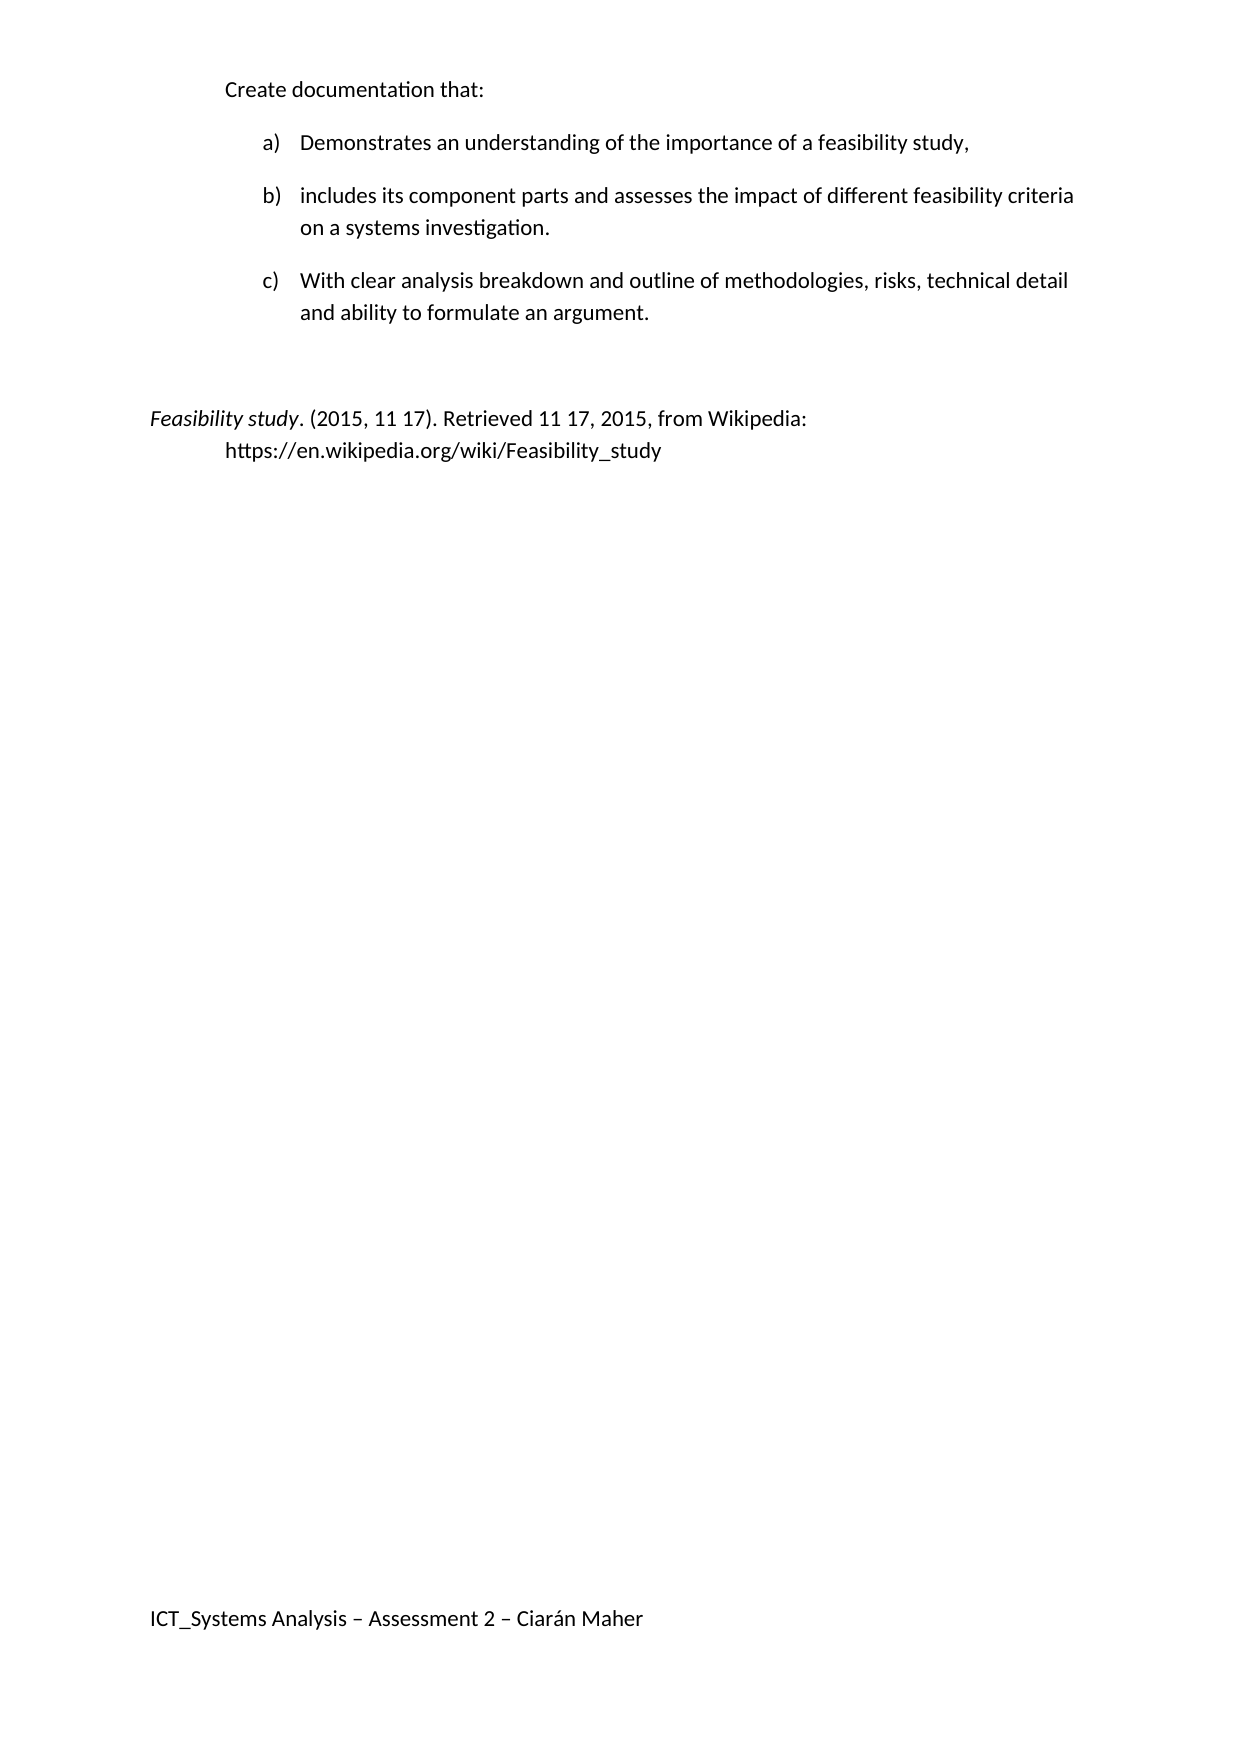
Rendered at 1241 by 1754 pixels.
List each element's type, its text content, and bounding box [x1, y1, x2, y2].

text Create documentation that: [225, 75, 1090, 103]
list Demonstrates an understanding of the importance of a feasibility study, [262, 128, 1090, 156]
list includes its component parts and assesses the impact of different feasibility criteria on a systems investigation. [262, 181, 1090, 241]
list With clear analysis breakdown and outline of methodologies, risks, technical detail and ability to formulate an argument. [262, 266, 1090, 326]
text Feasibility study. (2015, 11 17). Retrieved 11 17, 2015, from Wikipedia: https://en.wikipedia.org/wiki/Feasibility_study [150, 404, 1090, 465]
